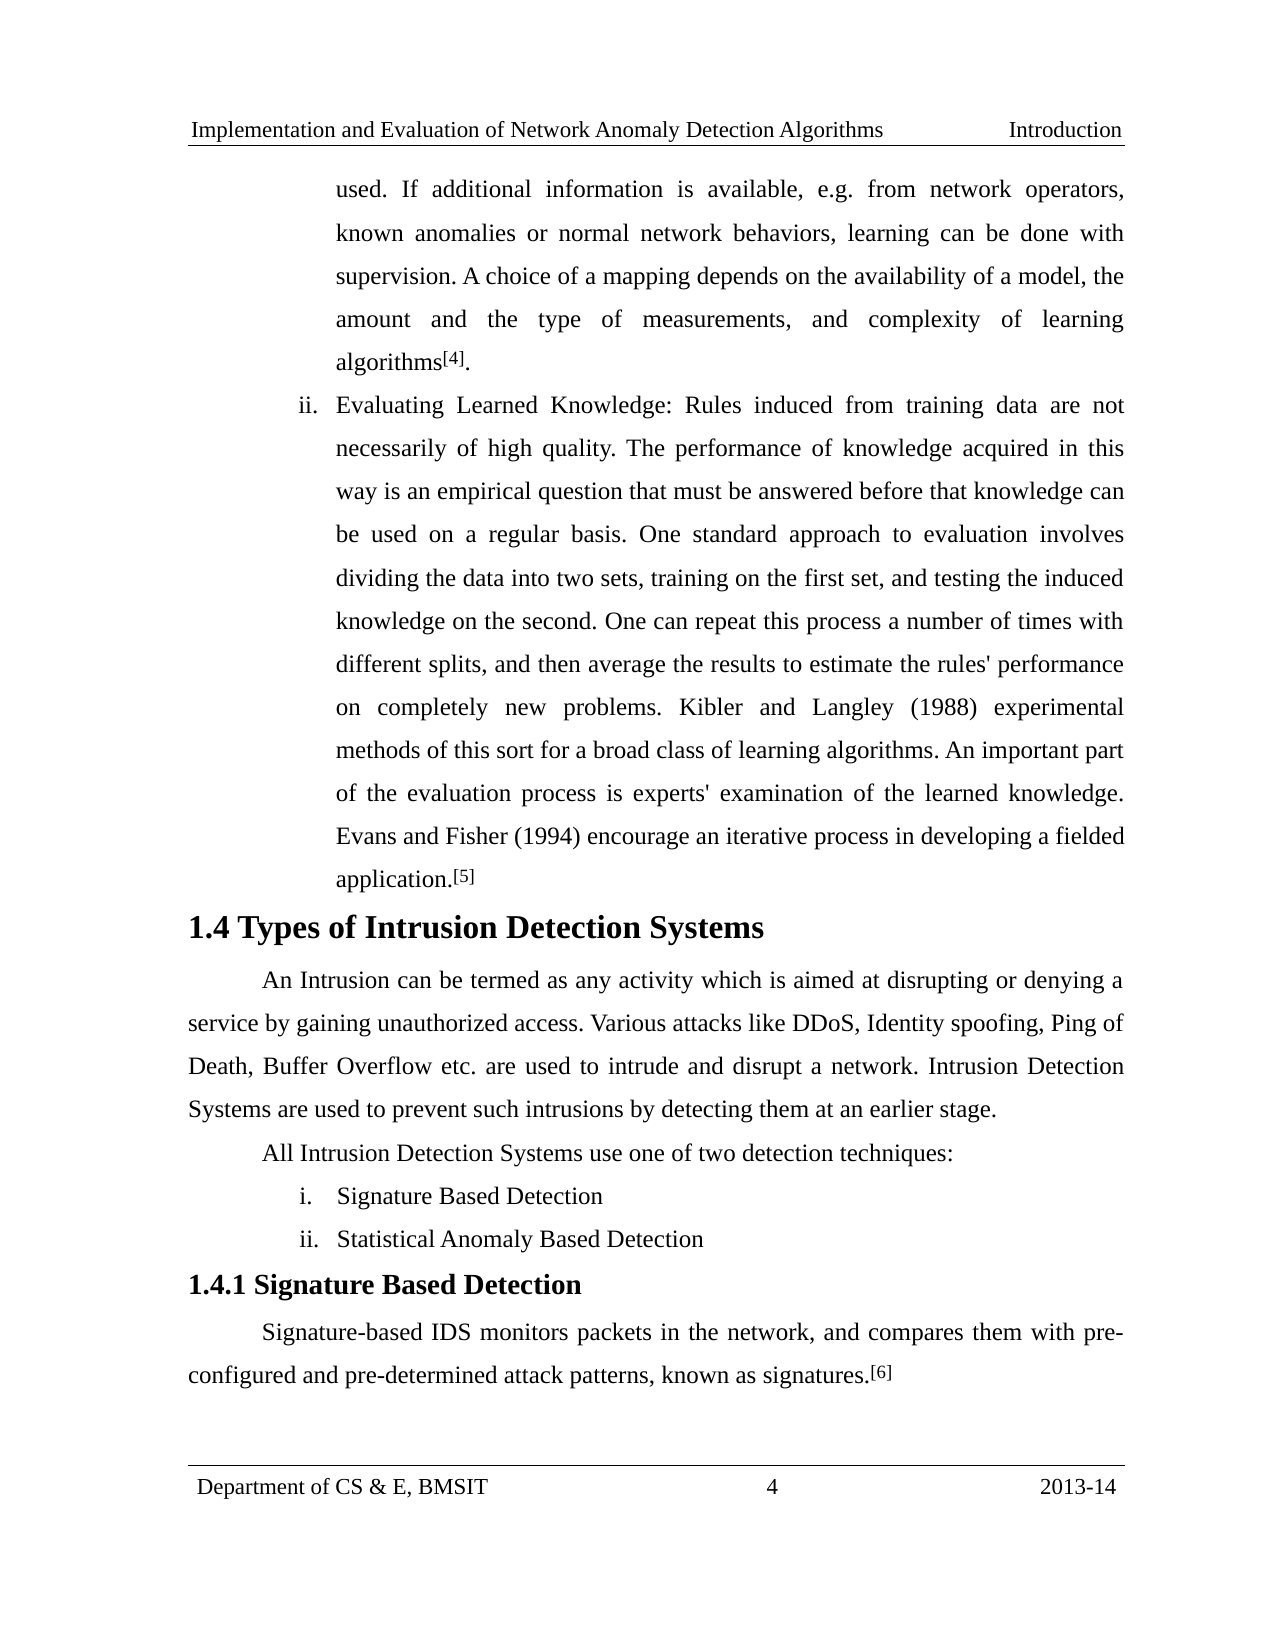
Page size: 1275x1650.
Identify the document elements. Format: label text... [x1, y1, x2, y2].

list Statistical Anomaly Based Detection [299, 1224, 1125, 1253]
subtitle 1.4 Types of Intrusion Detection Systems [188, 908, 1125, 946]
text All Intrusion Detection Systems use one of two detection techniques: [188, 1138, 1125, 1166]
list Signature Based Detection [299, 1181, 1125, 1209]
list Evaluating Learned Knowledge: Rules induced from training data are not necessarily of high quality. The performance of knowledge acquired in this way is an empirical question that must be answered before that knowledge can be used on a regular basis. One standard approach to evaluation involves dividing the data into two sets, training on the first set, and testing the induced knowledge on the second. One can repeat this process a number of times with different splits, and then average the results to estimate the rules' performance on completely new problems. Kibler and Langley (1988) experimental methods of this sort for a broad class of learning algorithms. An important part of the evaluation process is experts' examination of the learned knowledge. Evans and Fisher (1994) encourage an iterative process in developing a fielded application.[5] [298, 390, 1125, 893]
subtitle 1.4.1 Signature Based Detection [188, 1267, 1125, 1301]
text An Intrusion can be termed as any activity which is aimed at disrupting or denying a service by gaining unauthorized access. Various attacks like DDoS, Identity spoofing, Ping of Death, Buffer Overflow etc. are used to intrude and disrupt a network. Intrusion Detection Systems are used to prevent such intrusions by detecting them at an earlier stage. [188, 965, 1125, 1123]
list used. If additional information is available, e.g. from network operators, known anomalies or normal network behaviors, learning can be done with supervision. A choice of a mapping depends on the availability of a model, the amount and the type of measurements, and complexity of learning algorithms[4]. [298, 174, 1125, 376]
text Signature-based IDS monitors packets in the network, and compares them with pre-configured and pre-determined attack patterns, known as signatures.[6] [188, 1317, 1125, 1389]
